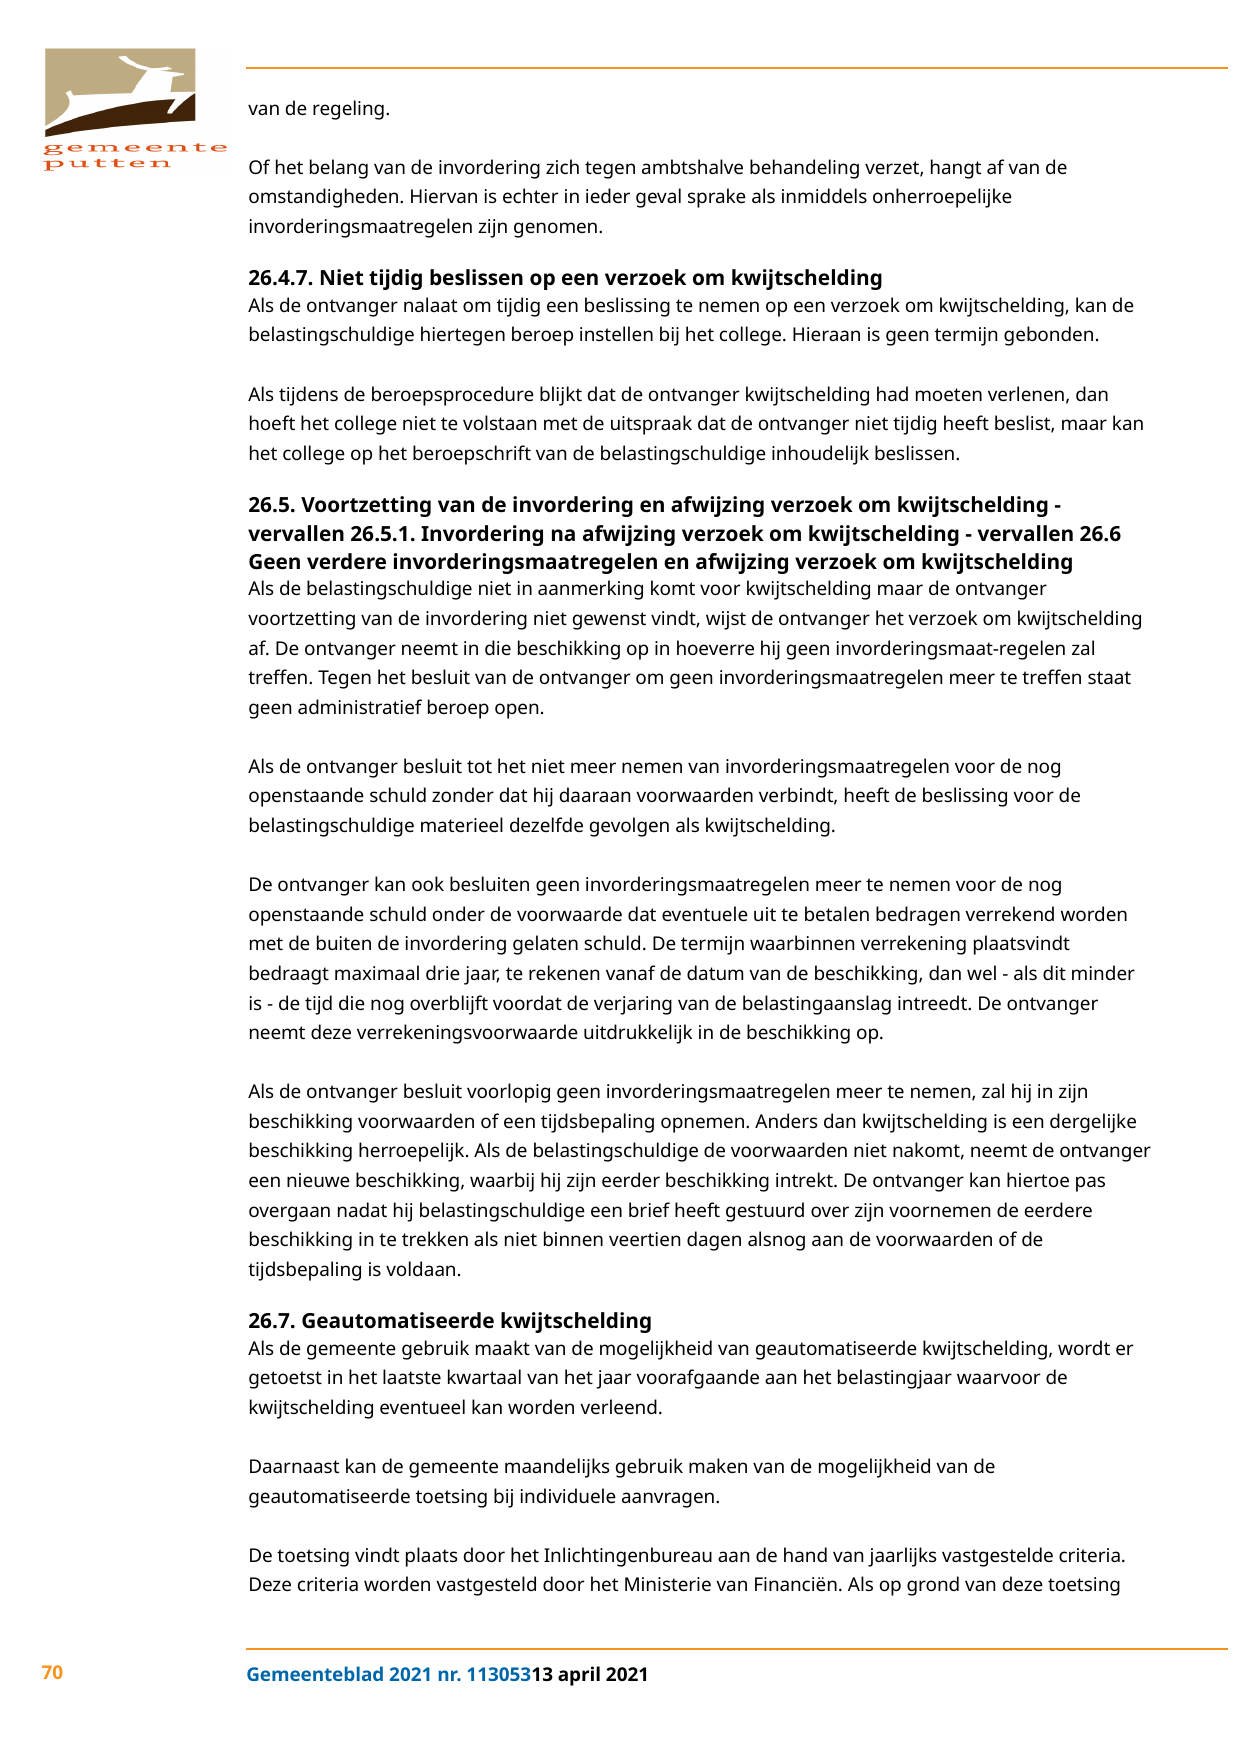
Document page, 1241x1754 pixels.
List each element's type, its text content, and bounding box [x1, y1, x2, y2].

text 26.5. Voortzetting van de invordering en afwijzing verzoek om kwijtschelding - vervallen 26.5.1. Invordering na afwijzing verzoek om kwijtschelding - vervallen 26.6 Geen verdere invorderingsmaatregelen en afwijzing verzoek om kwijtschelding [248, 490, 1152, 576]
text Als tijdens de beroepsprocedure blijkt dat de ontvanger kwijtschelding had moeten verlenen, dan hoeft het college niet te volstaan met de uitspraak dat de ontvanger niet tijdig heeft beslist, maar kan het college op het beroepschrift van de belastingschuldige inhoudelijk beslissen. [248, 381, 1152, 466]
text De ontvanger kan ook besluiten geen invorderingsmaatregelen meer te nemen voor de nog openstaande schuld onder de voorwaarde dat eventuele uit te betalen bedragen verrekend worden met de buiten de invordering gelaten schuld. De termijn waarbinnen verrekening plaatsvindt bedraagt maximaal drie jaar, te rekenen vanaf de datum van de beschikking, dan wel - als dit minder is - de tijd die nog overblijft voordat de verjaring van de belastingaanslag intreedt. De ontvanger neemt deze verrekeningsvoorwaarde uitdrukkelijk in de beschikking op. [248, 871, 1152, 1045]
text Of het belang van de invordering zich tegen ambtshalve behandeling verzet, hangt af van de omstandigheden. Hiervan is echter in ieder geval sprake als inmiddels onherroepelijke invorderingsmaatregelen zijn genomen. [248, 154, 1152, 239]
text Als de ontvanger nalaat om tijdig een beslissing te nemen op een verzoek om kwijtschelding, kan de belastingschuldige hiertegen beroep instellen bij het college. Hieraan is geen termijn gebonden. [248, 292, 1152, 347]
text van de regeling. [248, 95, 1152, 121]
text Als de ontvanger besluit voorlopig geen invorderingsmaatregelen meer te nemen, zal hij in zijn beschikking voorwaarden of een tijdsbepaling opnemen. Anders dan kwijtschelding is een dergelijke beschikking herroepelijk. Als de belastingschuldige de voorwaarden niet nakomt, neemt de ontvanger een nieuwe beschikking, waarbij hij zijn eerder beschikking intrekt. De ontvanger kan hiertoe pas overgaan nadat hij belastingschuldige een brief heeft gestuurd over zijn voornemen de eerdere beschikking in te trekken als niet binnen veertien dagen alsnog aan de voorwaarden of de tijdsbepaling is voldaan. [248, 1078, 1152, 1282]
text Als de gemeente gebruik maakt van de mogelijkheid van geautomatiseerde kwijtschelding, wordt er getoetst in het laatste kwartaal van het jaar voorafgaande aan het belastingjaar waarvoor de kwijtschelding eventueel kan worden verleend. [248, 1335, 1152, 1420]
text De toetsing vindt plaats door het Inlichtingenbureau aan de hand van jaarlijks vastgestelde criteria. Deze criteria worden vastgesteld door het Ministerie van Financiën. Als op grond van deze toetsing [248, 1542, 1152, 1597]
text Als de ontvanger besluit tot het niet meer nemen van invorderingsmaatregelen voor de nog openstaande schuld zonder dat hij daaraan voorwaarden verbindt, heeft de beslissing voor de belastingschuldige materieel dezelfde gevolgen als kwijtschelding. [248, 753, 1152, 838]
text 26.4.7. Niet tijdig beslissen op een verzoek om kwijtschelding [248, 263, 1152, 292]
text Daarnaast kan de gemeente maandelijks gebruik maken van de mogelijkheid van de geautomatiseerde toetsing bij individuele aanvragen. [248, 1453, 1152, 1508]
text 26.7. Geautomatiseerde kwijtschelding [248, 1306, 1152, 1335]
text Als de belastingschuldige niet in aanmerking komt voor kwijtschelding maar de ontvanger voortzetting van de invordering niet gewenst vindt, wijst de ontvanger het verzoek om kwijtschelding af. De ontvanger neemt in die beschikking op in hoeverre hij geen invorderingsmaat-regelen zal treffen. Tegen het besluit van de ontvanger om geen invorderingsmaatregelen meer te treffen staat geen administratief beroep open. [248, 576, 1152, 720]
picture [41, 47, 231, 172]
